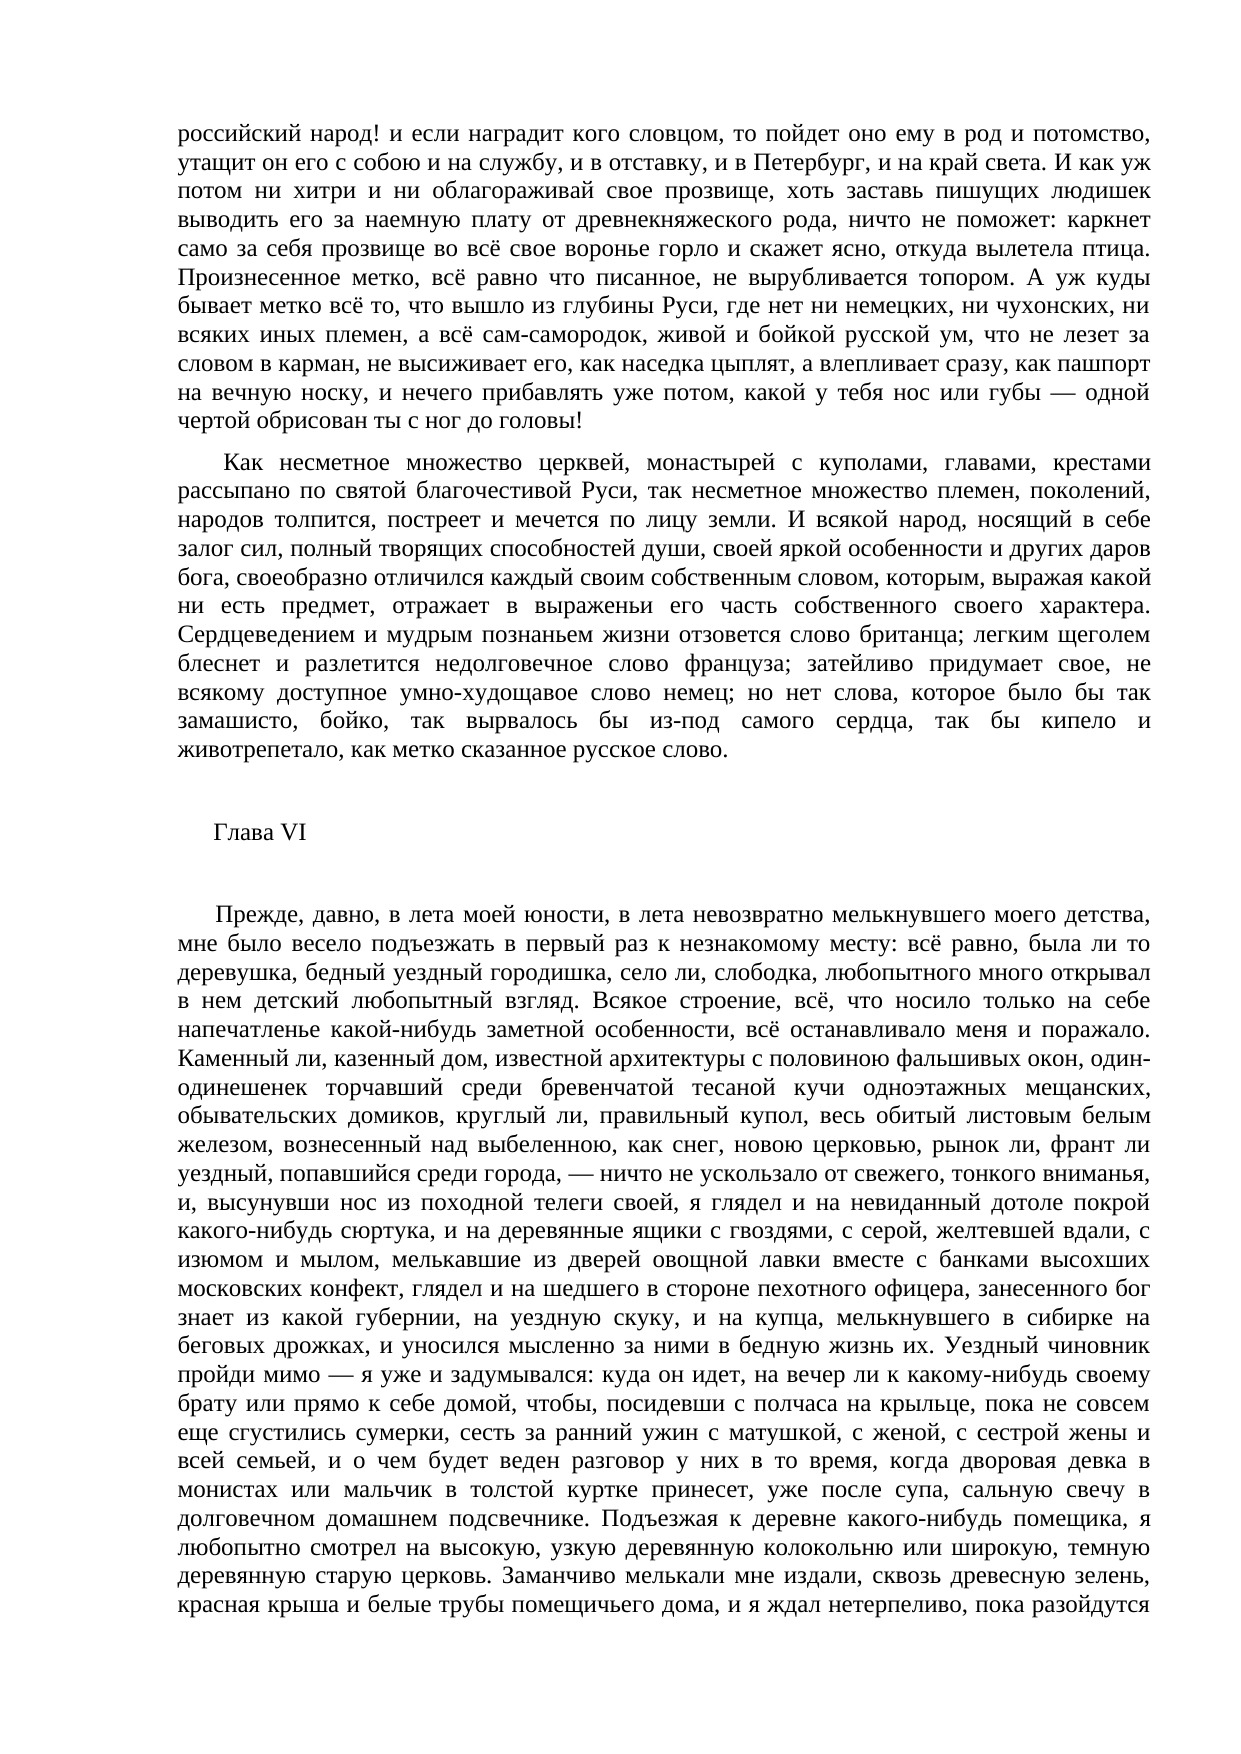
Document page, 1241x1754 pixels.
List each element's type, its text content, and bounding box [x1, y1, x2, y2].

text Прежде, давно, в лета моей юности, в лета невозвратно мелькнувшего моего детства, мне было весело подъезжать в первый раз к незнакомому месту: всё равно, была ли то деревушка, бедный уездный городишка, село ли, слободка, любопытного много открывал в нем детский любопытный взгляд. Всякое строение, всё, что носило только на себе напечатленье какой-нибудь заметной особенности, всё останавливало меня и поражало. Каменный ли, казенный дом, известной архитектуры с половиною фальшивых окон, один-одинешенек торчавший среди бревенчатой тесаной кучи одноэтажных мещанских, обывательских домиков, круглый ли, правильный купол, весь обитый листовым белым железом, вознесенный над выбеленною, как снег, новою церковью, рынок ли, франт ли уездный, попавшийся среди города, — ничто не ускользало от свежего, тонкого вниманья, и, высунувши нос из походной телеги своей, я глядел и на невиданный дотоле покрой какого-нибудь сюртука, и на деревянные ящики с гвоздями, с серой, желтевшей вдали, с изюмом и мылом, мелькавшие из дверей овощной лавки вместе с банками высохших московских конфект, глядел и на шедшего в стороне пехотного офицера, занесенного бог знает из какой губернии, на уездную скуку, и на купца, мелькнувшего в сибирке на беговых дрожках, и уносился мысленно за ними в бедную жизнь их. Уездный чиновник пройди мимо — я уже и задумывался: куда он идет, на вечер ли к какому-нибудь своему брату или прямо к себе домой, чтобы, посидевши с полчаса на крыльце, пока не совсем еще сгустились сумерки, сесть за ранний ужин с матушкой, с женой, с сестрой жены и всей семьей, и о чем будет веден разговор у них в то время, когда дворовая девка в монистах или мальчик в толстой куртке принесет, уже после супа, сальную свечу в долговечном домашнем подсвечнике. Подъезжая к деревне какого-нибудь помещика, я любопытно смотрел на высокую, узкую деревянную колокольню или широкую, темную деревянную старую церковь. Заманчиво мелькали мне издали, сквозь древесную зелень, красная крыша и белые трубы помещичьего дома, и я ждал нетерпеливо, пока разойдутся [177, 899, 1152, 1618]
text Глава VI [177, 817, 1152, 846]
text российский народ! и если наградит кого словцом, то пойдет оно ему в род и потомство, утащит он его с собою и на службу, и в отставку, и в Петербург, и на край света. И как уж потом ни хитри и ни облагораживай свое прозвище, хоть заставь пишущих людишек выводить его за наемную плату от древнекняжеского рода, ничто не поможет: каркнет само за себя прозвище во всё свое воронье горло и скажет ясно, откуда вылетела птица. Произнесенное метко, всё равно что писанное, не вырубливается топором. А уж куды бывает метко всё то, что вышло из глубины Руси, где нет ни немецких, ни чухонских, ни всяких иных племен, а всё сам-самородок, живой и бойкой русской ум, что не лезет за словом в карман, не высиживает его, как наседка цыплят, а влепливает сразу, как пашпорт на вечную носку, и нечего прибавлять уже потом, какой у тебя нос или губы — одной чертой обрисован ты с ног до головы! [177, 118, 1152, 434]
text Как несметное множество церквей, монастырей с куполами, главами, крестами рассыпано по святой благочестивой Руси, так несметное множество племен, поколений, народов толпится, постреет и мечется по лицу земли. И всякой народ, носящий в себе залог сил, полный творящих способностей души, своей яркой особенности и других даров бога, своеобразно отличился каждый своим собственным словом, которым, выражая какой ни есть предмет, отражает в выраженьи его часть собственного своего характера. Сердцеведением и мудрым познаньем жизни отзовется слово британца; легким щеголем блеснет и разлетится недолговечное слово француза; затейливо придумает свое, не всякому доступное умно-худощавое слово немец; но нет слова, которое было бы так замашисто, бойко, так вырвалось бы из-под самого сердца, так бы кипело и животрепетало, как метко сказанное русское слово. [177, 447, 1152, 763]
